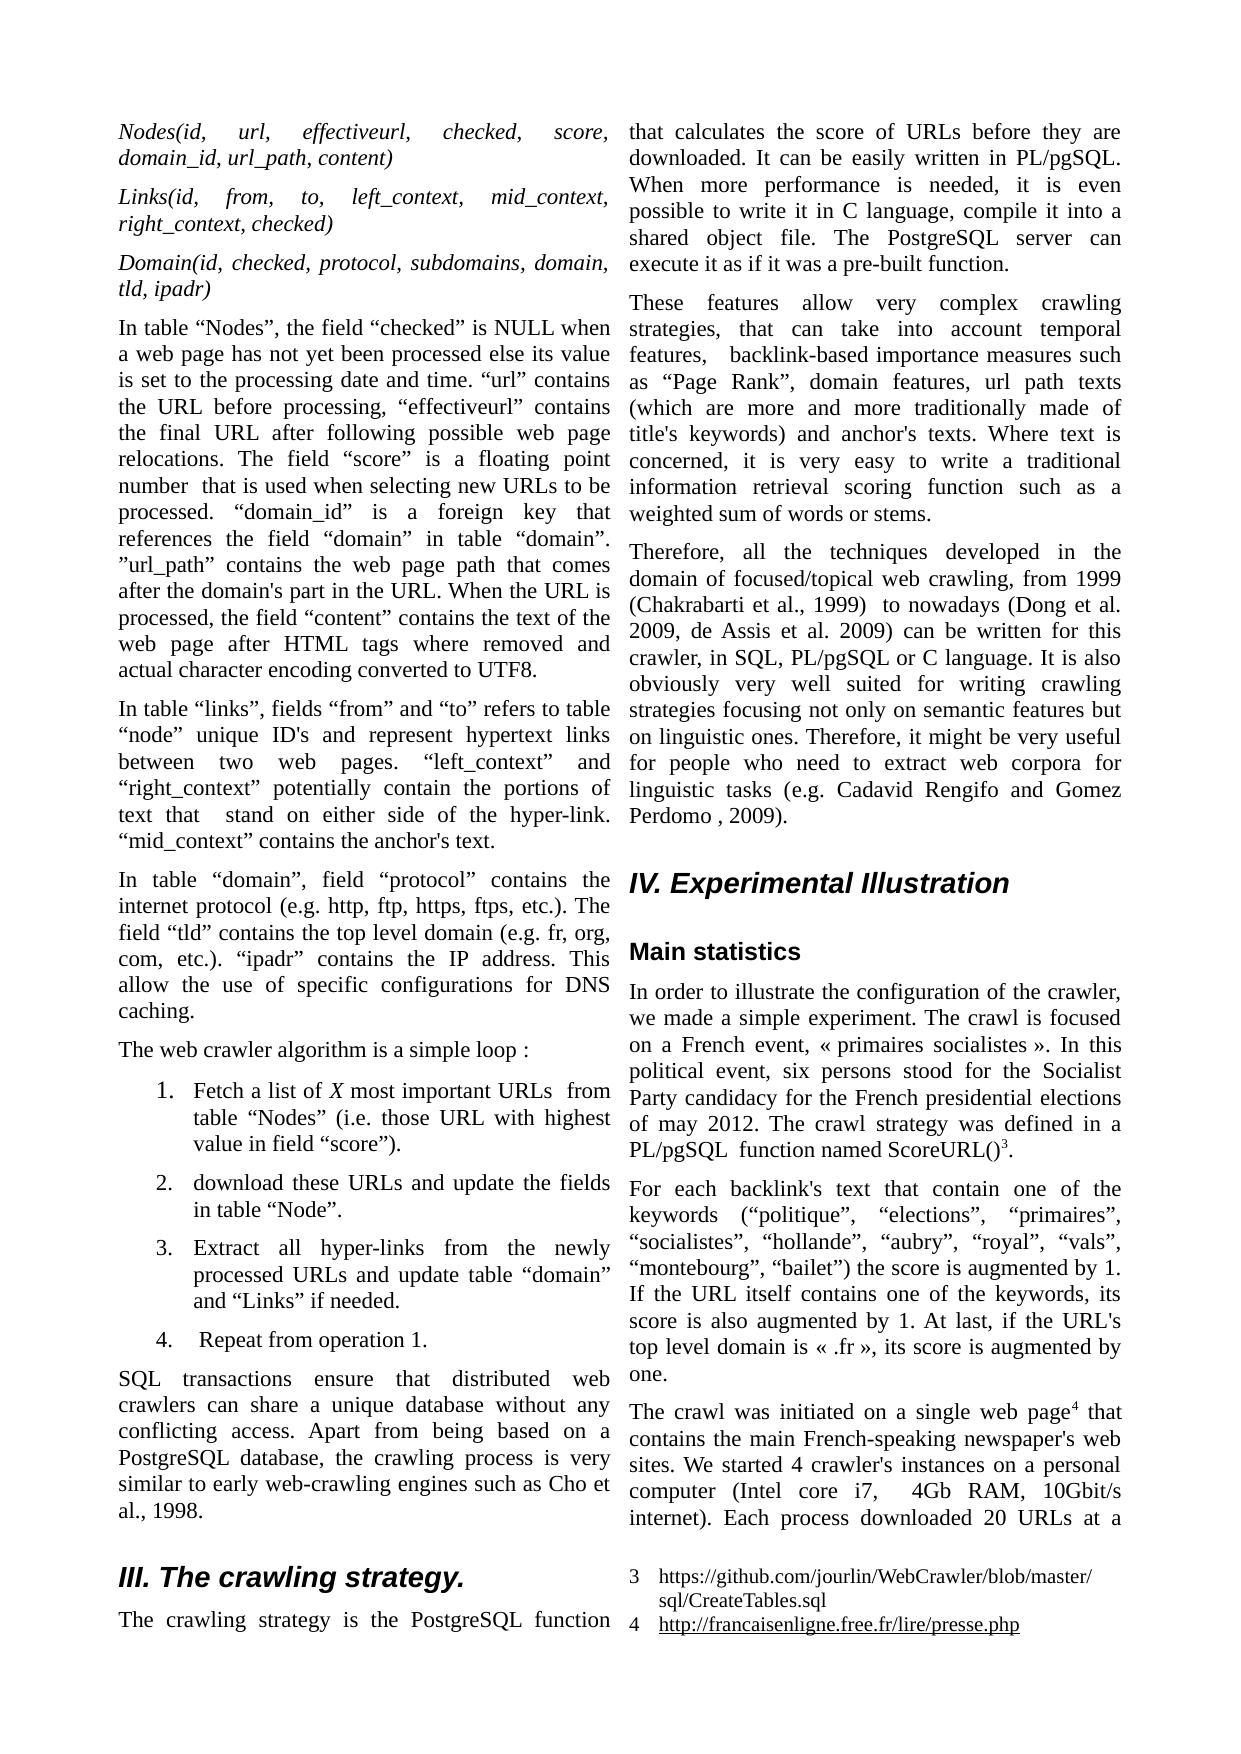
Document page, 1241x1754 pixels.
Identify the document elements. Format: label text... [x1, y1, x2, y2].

text SQL transactions ensure that distributed web crawlers can share a unique database without any conflicting access. Apart from being based on a PostgreSQL database, the crawling process is very similar to early web-crawling engines such as Cho et al., 1998. [118, 1365, 611, 1523]
text Nodes(id, url, effectiveurl, checked, score, domain_id, url_path, content) [118, 118, 611, 171]
subtitle Main statistics [629, 937, 1122, 966]
text The crawl was initiated on a single web page that contains the main French-speaking newspaper's web sites. We started 4 crawler's instances on a personal computer (Intel core i7, 4Gb RAM, 10Gbit/s internet). Each process downloaded 20 URLs at a [629, 1398, 1122, 1530]
text Therefore, all the techniques developed in the domain of focused/topical web crawling, from 1999 (Chakrabarti et al., 1999) to nowadays (Dong et al. 2009, de Assis et al. 2009) can be written for this crawler, in SQL, PL/pgSQL or C language. It is also obviously very well suited for writing crawling strategies focusing not only on semantic features but on linguistic ones. Therefore, it might be very useful for people who need to extract web corpora for linguistic tasks (e.g. Cadavid Rengifo and Gomez Perdomo , 2009). [629, 538, 1122, 828]
text https://github.com/jourlin/WebCrawler/blob/master/sql/CreateTables.sql [629, 1564, 1122, 1612]
subtitle IV. Experimental Illustration [629, 866, 1122, 899]
text In order to illustrate the configuration of the crawler, we made a simple experiment. The crawl is focused on a French event, « primaires socialistes ». In this political event, six persons stood for the Socialist Party candidacy for the French presidential elections of may 2012. The crawl strategy was defined in a PL/pgSQL function named ScoreURL(). [629, 978, 1122, 1163]
text In table “links”, fields “from” and “to” refers to table “node” unique ID's and represent hypertext links between two web pages. “left_context” and “right_context” potentially contain the portions of text that stand on either side of the hyper-link. “mid_context” contains the anchor's text. [118, 695, 611, 853]
text The web crawler algorithm is a simple loop : [118, 1036, 611, 1063]
list Repeat from operation 1. [156, 1326, 611, 1352]
text Domain(id, checked, protocol, subdomains, domain, tld, ipadr) [118, 248, 611, 301]
text These features allow very complex crawling strategies, that can take into account temporal features, backlink-based importance measures such as “Page Rank”, domain features, url path texts (which are more and more traditionally made of title's keywords) and anchor's texts. Where text is concerned, it is very easy to write a traditional information retrieval scoring function such as a weighted sum of words or stems. [629, 289, 1122, 526]
text The crawling strategy is the PostgreSQL function [118, 1607, 611, 1633]
subtitle III. The crawling strategy. [118, 1561, 611, 1594]
list download these URLs and update the fields in table “Node”. [156, 1169, 611, 1222]
text In table “domain”, field “protocol” contains the internet protocol (e.g. http, ftp, https, ftps, etc.). The field “tld” contains the top level domain (e.g. fr, org, com, etc.). “ipadr” contains the IP address. This allow the use of specific configurations for DNS caching. [118, 866, 611, 1024]
list Extract all hyper-links from the newly processed URLs and update table “domain” and “Links” if needed. [156, 1234, 611, 1313]
text In table “Nodes”, the field “checked” is NULL when a web page has not yet been processed else its value is set to the processing date and time. “url” contains the URL before processing, “effectiveurl” contains the final URL after following possible web page relocations. The field “score” is a floating point number that is used when selecting new URLs to be processed. “domain_id” is a foreign key that references the field “domain” in table “domain”. ”url_path” contains the web page path that comes after the domain's part in the URL. When the URL is processed, the field “content” contains the text of the web page after HTML tags where removed and actual character encoding converted to UTF8. [118, 314, 611, 683]
text Links(id, from, to, left_context, mid_context, right_context, checked) [118, 183, 611, 236]
list Fetch a list of X most important URLs from table “Nodes” (i.e. those URL with highest value in field “score”). [156, 1075, 611, 1157]
text For each backlink's text that contain one of the keywords (“politique”, “elections”, “primaires”, “socialistes”, “hollande”, “aubry”, “royal”, “vals”, “montebourg”, “bailet”) the score is augmented by 1. If the URL itself contains one of the keywords, its score is also augmented by 1. At last, if the URL's top level domain is « .fr », its score is augmented by one. [629, 1175, 1122, 1386]
text that calculates the score of URLs before they are downloaded. It can be easily written in PL/pgSQL. When more performance is needed, it is even possible to write it in C language, compile it into a shared object file. The PostgreSQL server can execute it as if it was a pre-built function. [629, 118, 1122, 276]
text http://francaisenligne.free.fr/lire/presse.php [629, 1612, 1122, 1636]
